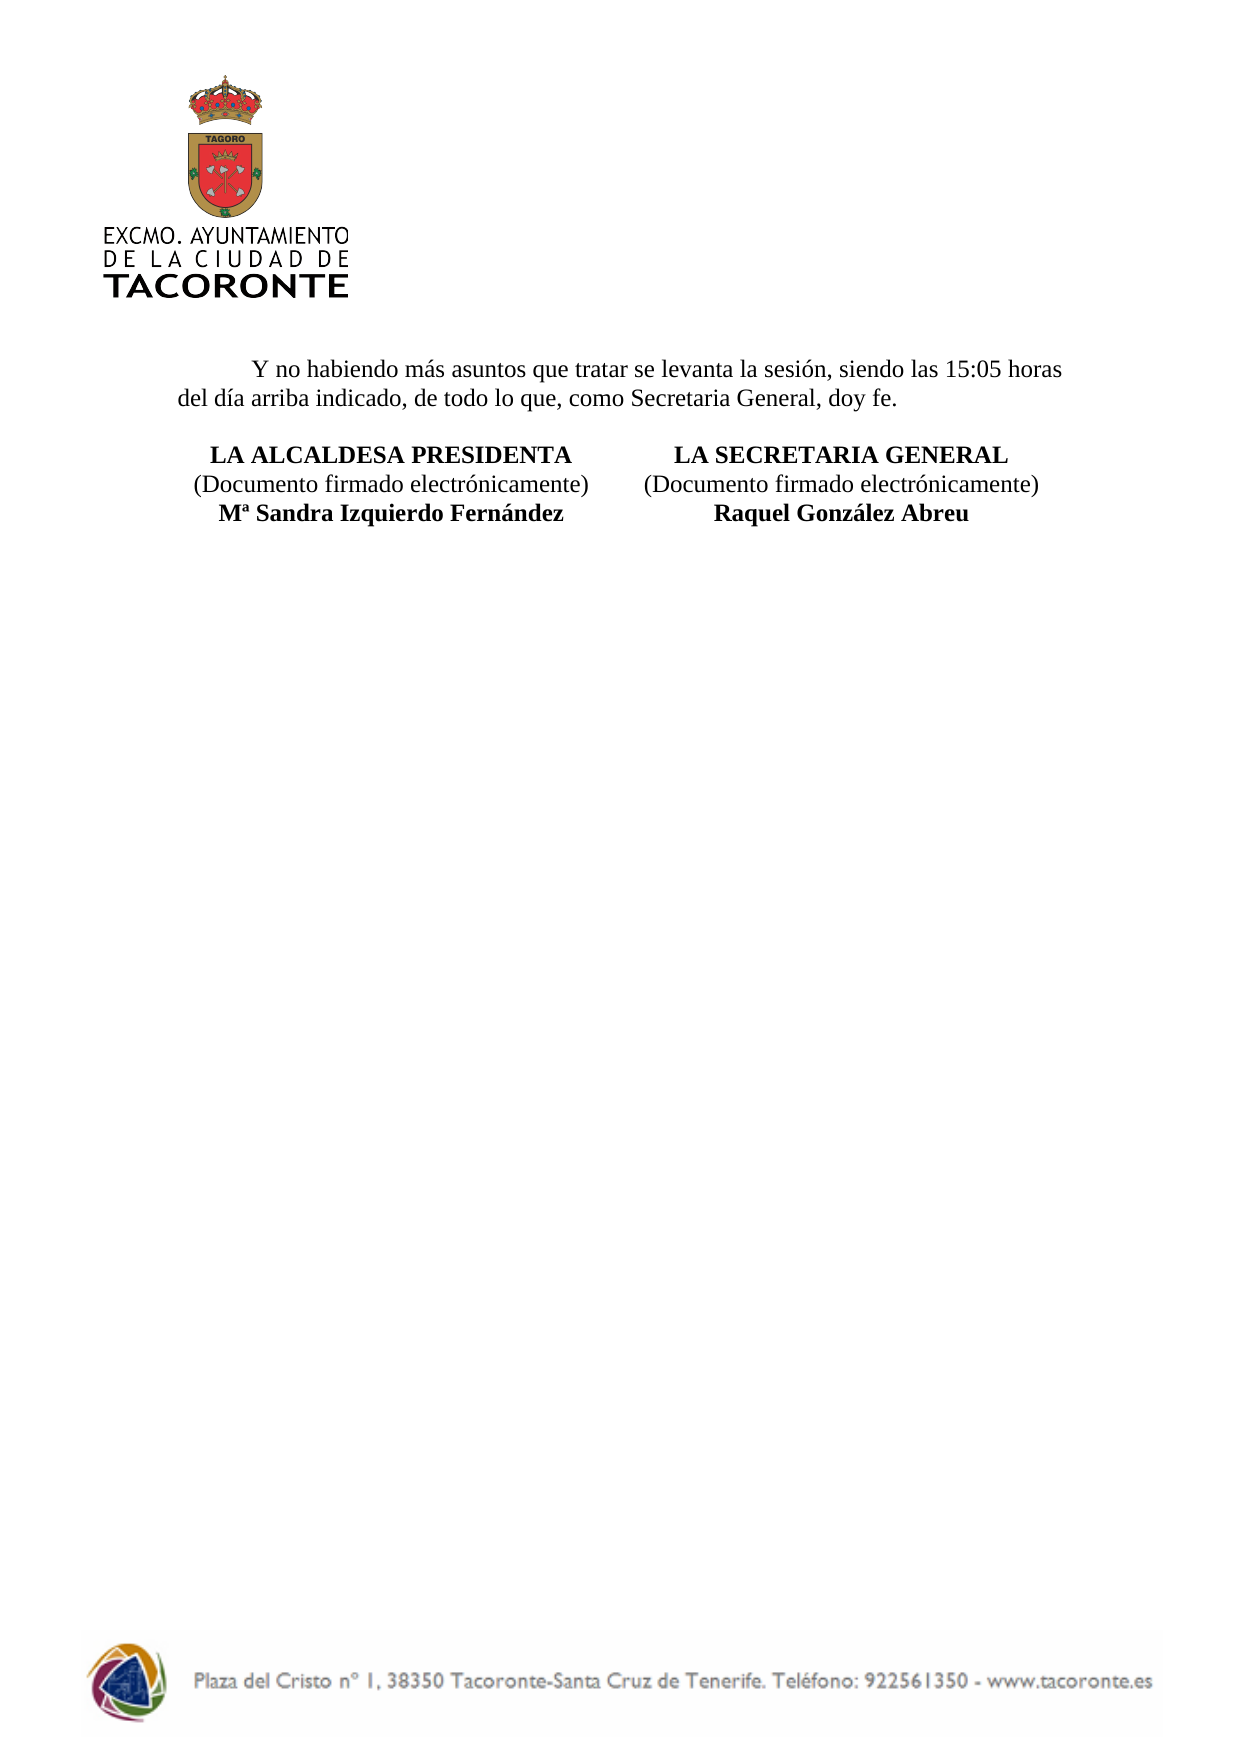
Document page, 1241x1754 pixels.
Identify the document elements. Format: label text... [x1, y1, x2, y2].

text Y no habiendo más asuntos que tratar se levanta la sesión, siendo las 15:05 horas del día arriba indicado, de todo lo que, como Secretaria General, doy fe. [177, 354, 1063, 412]
picture [103, 75, 348, 298]
table_header LA SECRETARIA GENERAL (Documento firmado electrónicamente) Raquel González Abreu [616, 440, 1066, 527]
picture [80, 1630, 1163, 1737]
table_header LA ALCALDESA PRESIDENTA (Documento firmado electrónicamente) Mª Sandra Izquierdo Fernández [166, 440, 616, 527]
